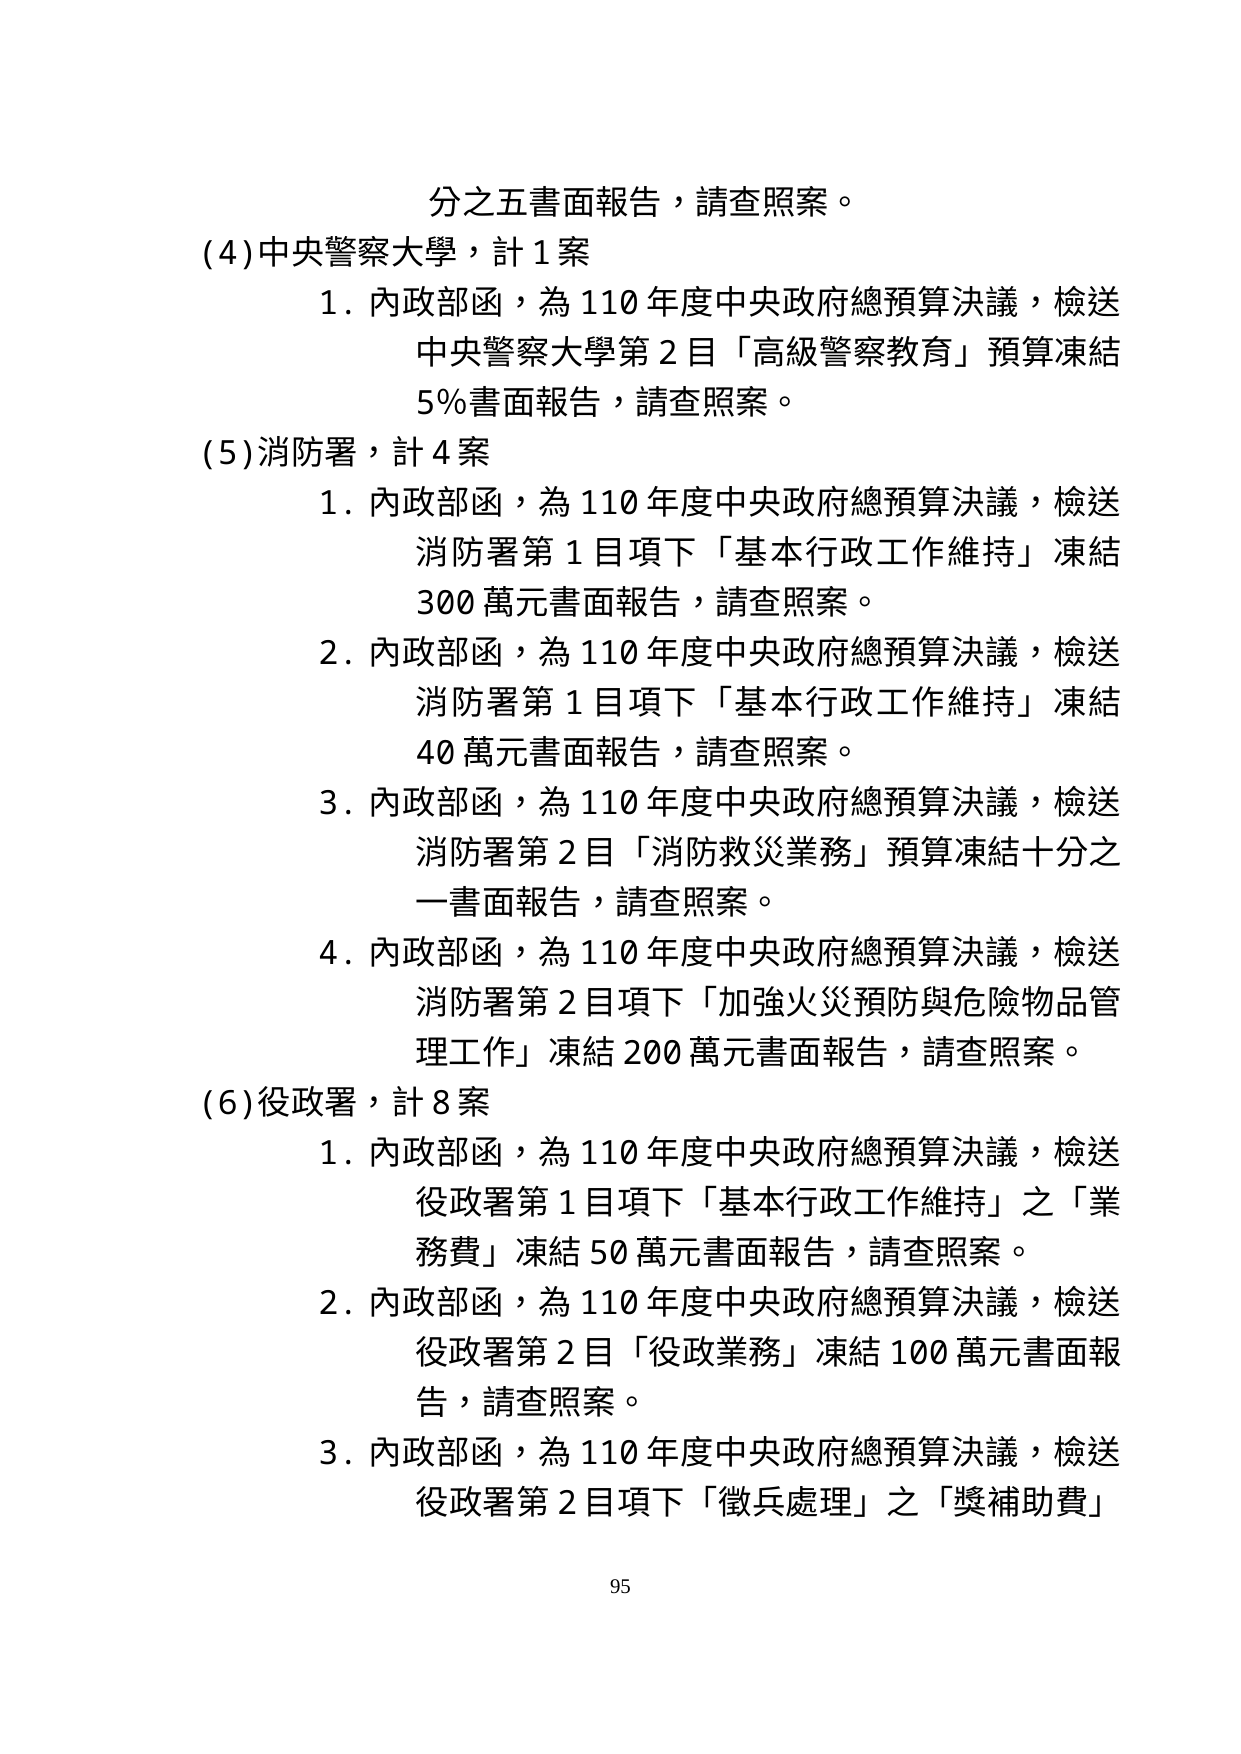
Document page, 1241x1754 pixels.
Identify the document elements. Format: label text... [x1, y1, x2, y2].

list 內政部函，為110年度中央政府總預算決議，檢送消防署第1目項下「基本行政工作維持」凍結300萬元書面報告，請查照案。 [318, 475, 1122, 625]
list 消防署，計4案 [198, 425, 1122, 475]
list 內政部函，為110年度中央政府總預算決議，檢送役政署第2目「役政業務」凍結100萬元書面報告，請查照案。 [318, 1275, 1122, 1425]
list 分之五書面報告，請查照案。 [318, 175, 1122, 225]
list 內政部函，為110年度中央政府總預算決議，檢送役政署第2目項下「徵兵處理」之「獎補助費」 [318, 1425, 1122, 1525]
list 中央警察大學，計1案 [198, 225, 1122, 275]
list 內政部函，為110年度中央政府總預算決議，檢送消防署第2目「消防救災業務」預算凍結十分之一書面報告，請查照案。 [318, 775, 1122, 925]
list 內政部函，為110年度中央政府總預算決議，檢送中央警察大學第2目「高級警察教育」預算凍結5％書面報告，請查照案。 [318, 275, 1122, 425]
list 內政部函，為110年度中央政府總預算決議，檢送消防署第1目項下「基本行政工作維持」凍結40萬元書面報告，請查照案。 [318, 625, 1122, 775]
list 役政署，計8案 [198, 1075, 1122, 1125]
list 內政部函，為110年度中央政府總預算決議，檢送消防署第2目項下「加強火災預防與危險物品管理工作」凍結200萬元書面報告，請查照案。 [318, 925, 1122, 1075]
list 內政部函，為110年度中央政府總預算決議，檢送役政署第1目項下「基本行政工作維持」之「業務費」凍結50萬元書面報告，請查照案。 [318, 1125, 1122, 1275]
